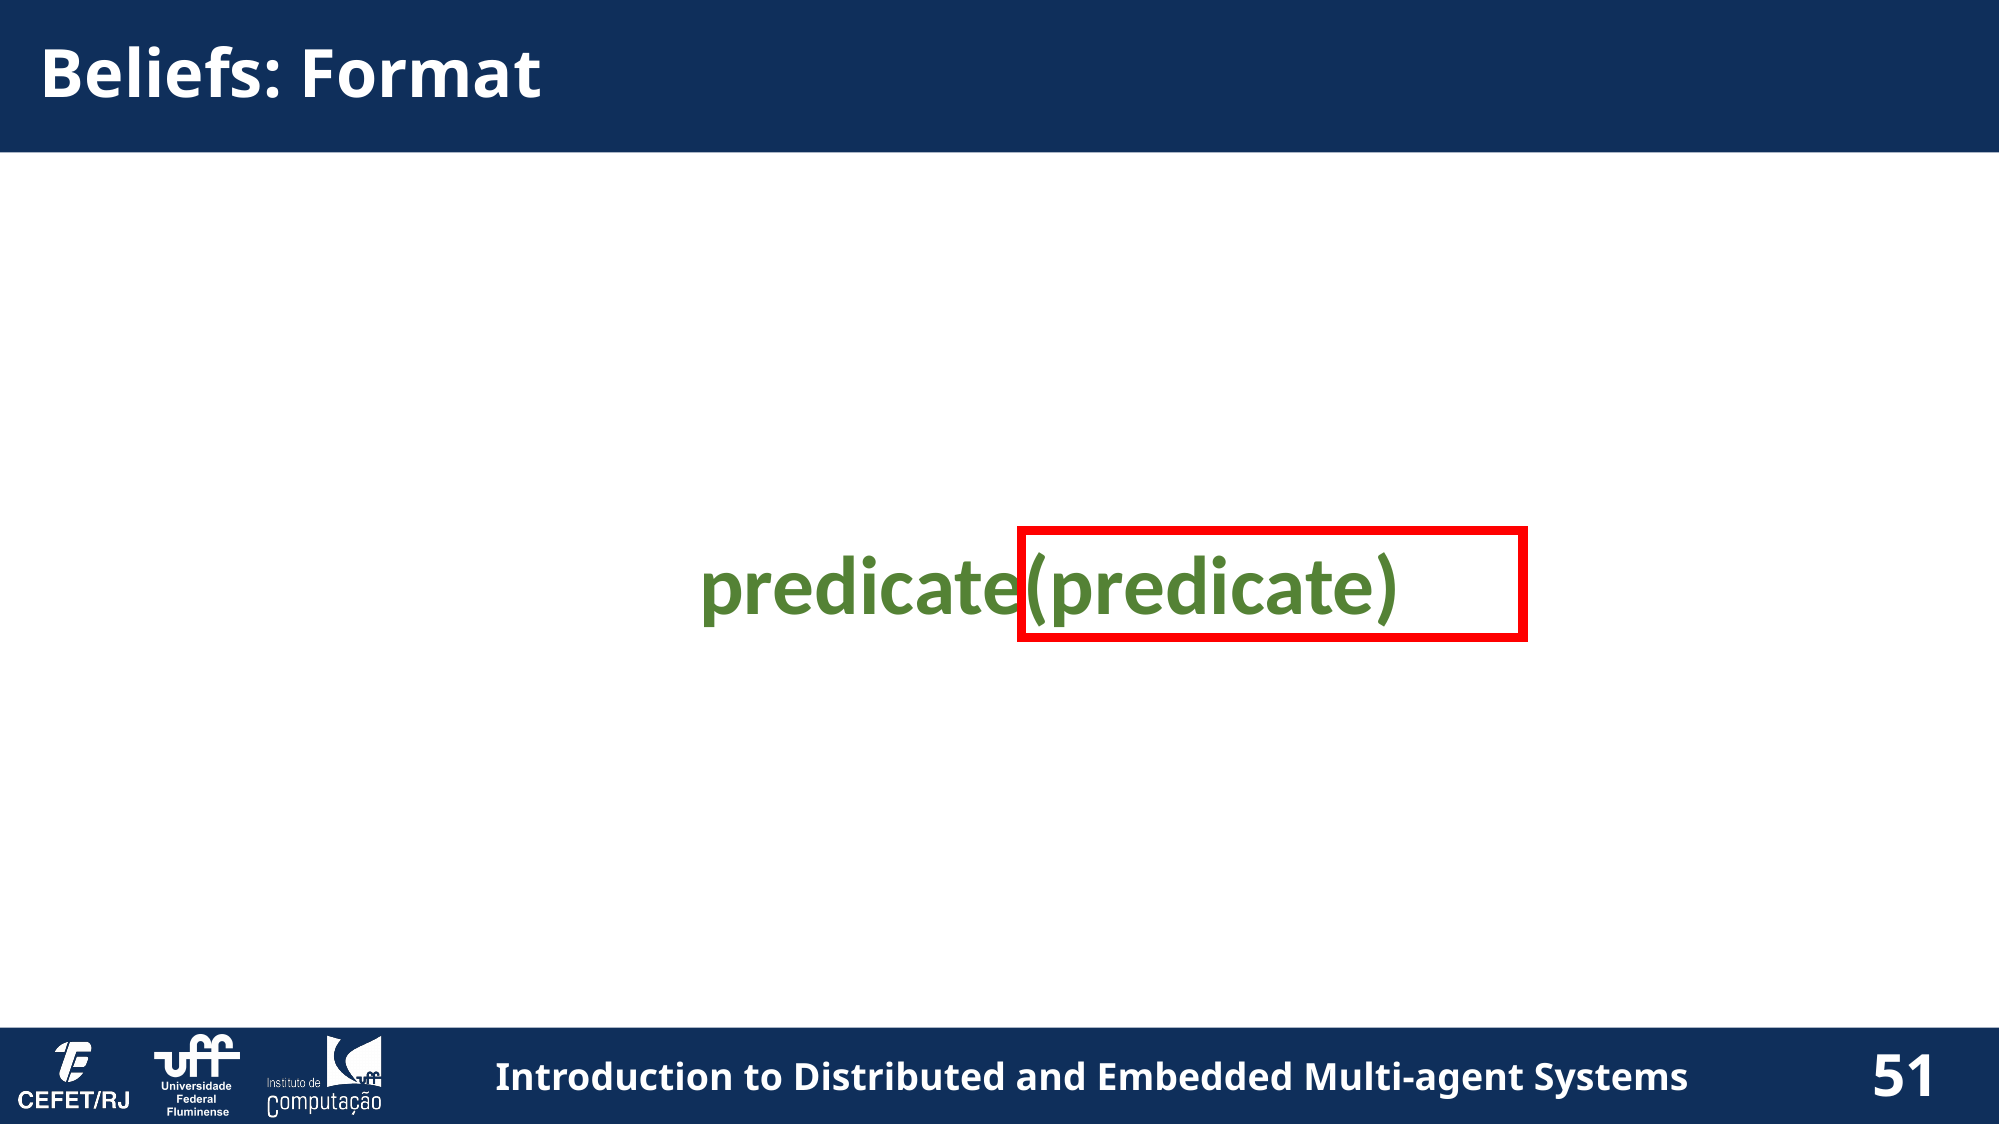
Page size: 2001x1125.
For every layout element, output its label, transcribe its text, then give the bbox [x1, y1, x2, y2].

picture [265, 1033, 383, 1118]
text_box predicate(predicate) [1026, 535, 1518, 633]
picture [18, 1021, 129, 1125]
text_box Beliefs: Format [25, 23, 1999, 119]
picture [153, 1033, 241, 1121]
text_box predicate(predicate) [212, 523, 1907, 639]
